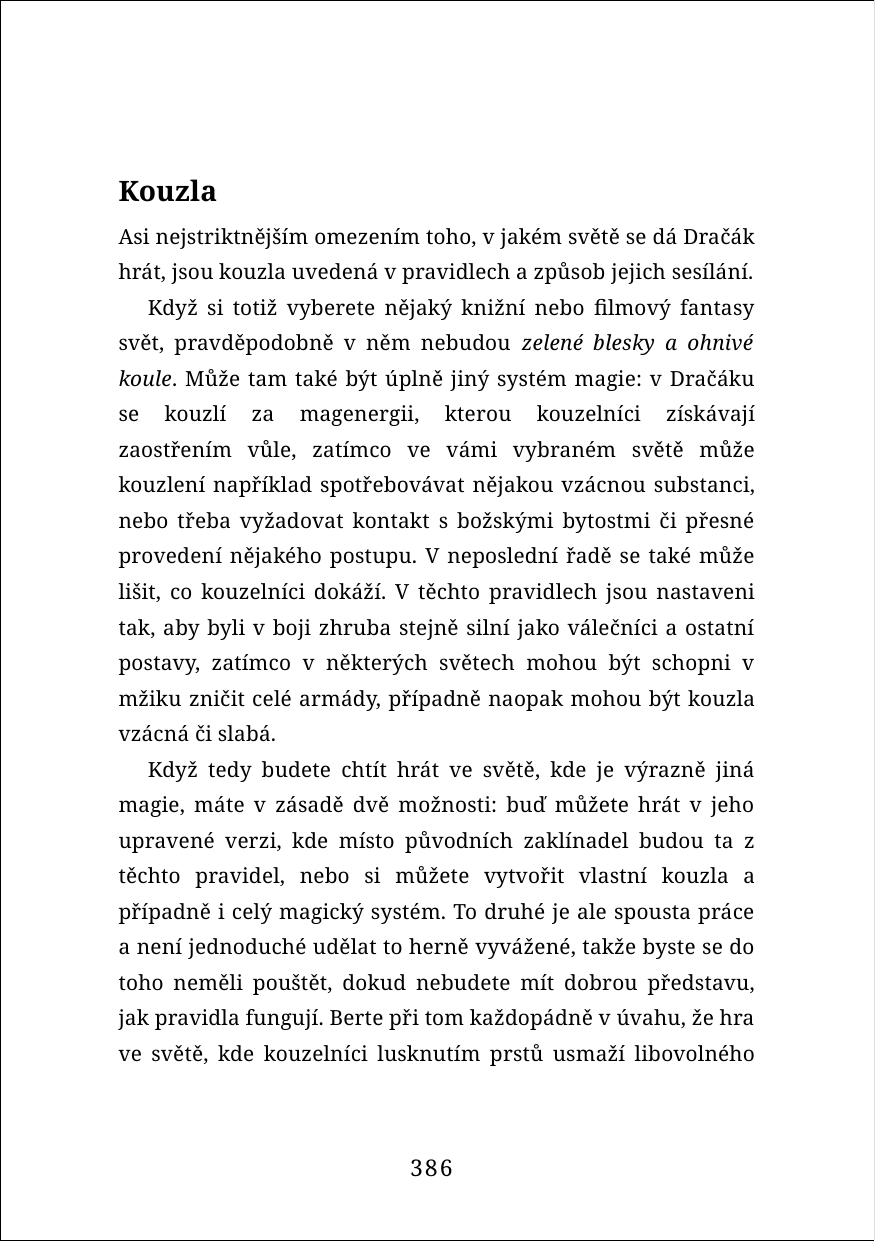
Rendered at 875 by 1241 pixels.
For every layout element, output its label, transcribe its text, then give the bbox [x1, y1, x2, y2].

subtitle Kouzla [118, 172, 756, 210]
text Asi nejstriktnějším omezením toho, v jakém světě se dá Dračák hrát, jsou kouzla uvedená v pravidlech a způsob jejich sesílání. Když si totiž vyberete nějaký knižní nebo filmový fantasy svět, pravděpodobně v něm nebudou zelené blesky a ohnivé koule. Může tam také být úplně jiný systém magie: v Dračáku se kouzlí za magenergii, kterou kouzelníci získávají zaostřením vůle, zatímco ve vámi vybraném světě může kouzlení například spotřebovávat nějakou vzácnou substanci, nebo třeba vyžadovat kontakt s božskými bytostmi či přesné provedení nějakého postupu. V neposlední řadě se také může lišit, co kouzelníci dokáží. V těchto pravidlech jsou nastaveni tak, aby byli v boji zhruba stejně silní jako válečníci a ostatní postavy, zatímco v některých světech mohou být schopni v mžiku zničit celé armády, případně naopak mohou být kouzla vzácná či slabá. Když tedy budete chtít hrát ve světě, kde je výrazně jiná magie, máte v zásadě dvě možnosti: buď můžete hrát v jeho upravené verzi, kde místo původních zaklínadel budou ta z těchto pravidel, nebo si můžete vytvořit vlastní kouzla a případně i celý magický systém. To druhé je ale spousta práce a není jednoduché udělat to herně vyvážené, takže byste se do toho neměli pouštět, dokud nebudete mít dobrou představu, jak pravidla fungují. Berte při tom každopádně v úvahu, že hra ve světě, kde kouzelníci lusknutím prstů usmaží libovolného [118, 222, 756, 1067]
